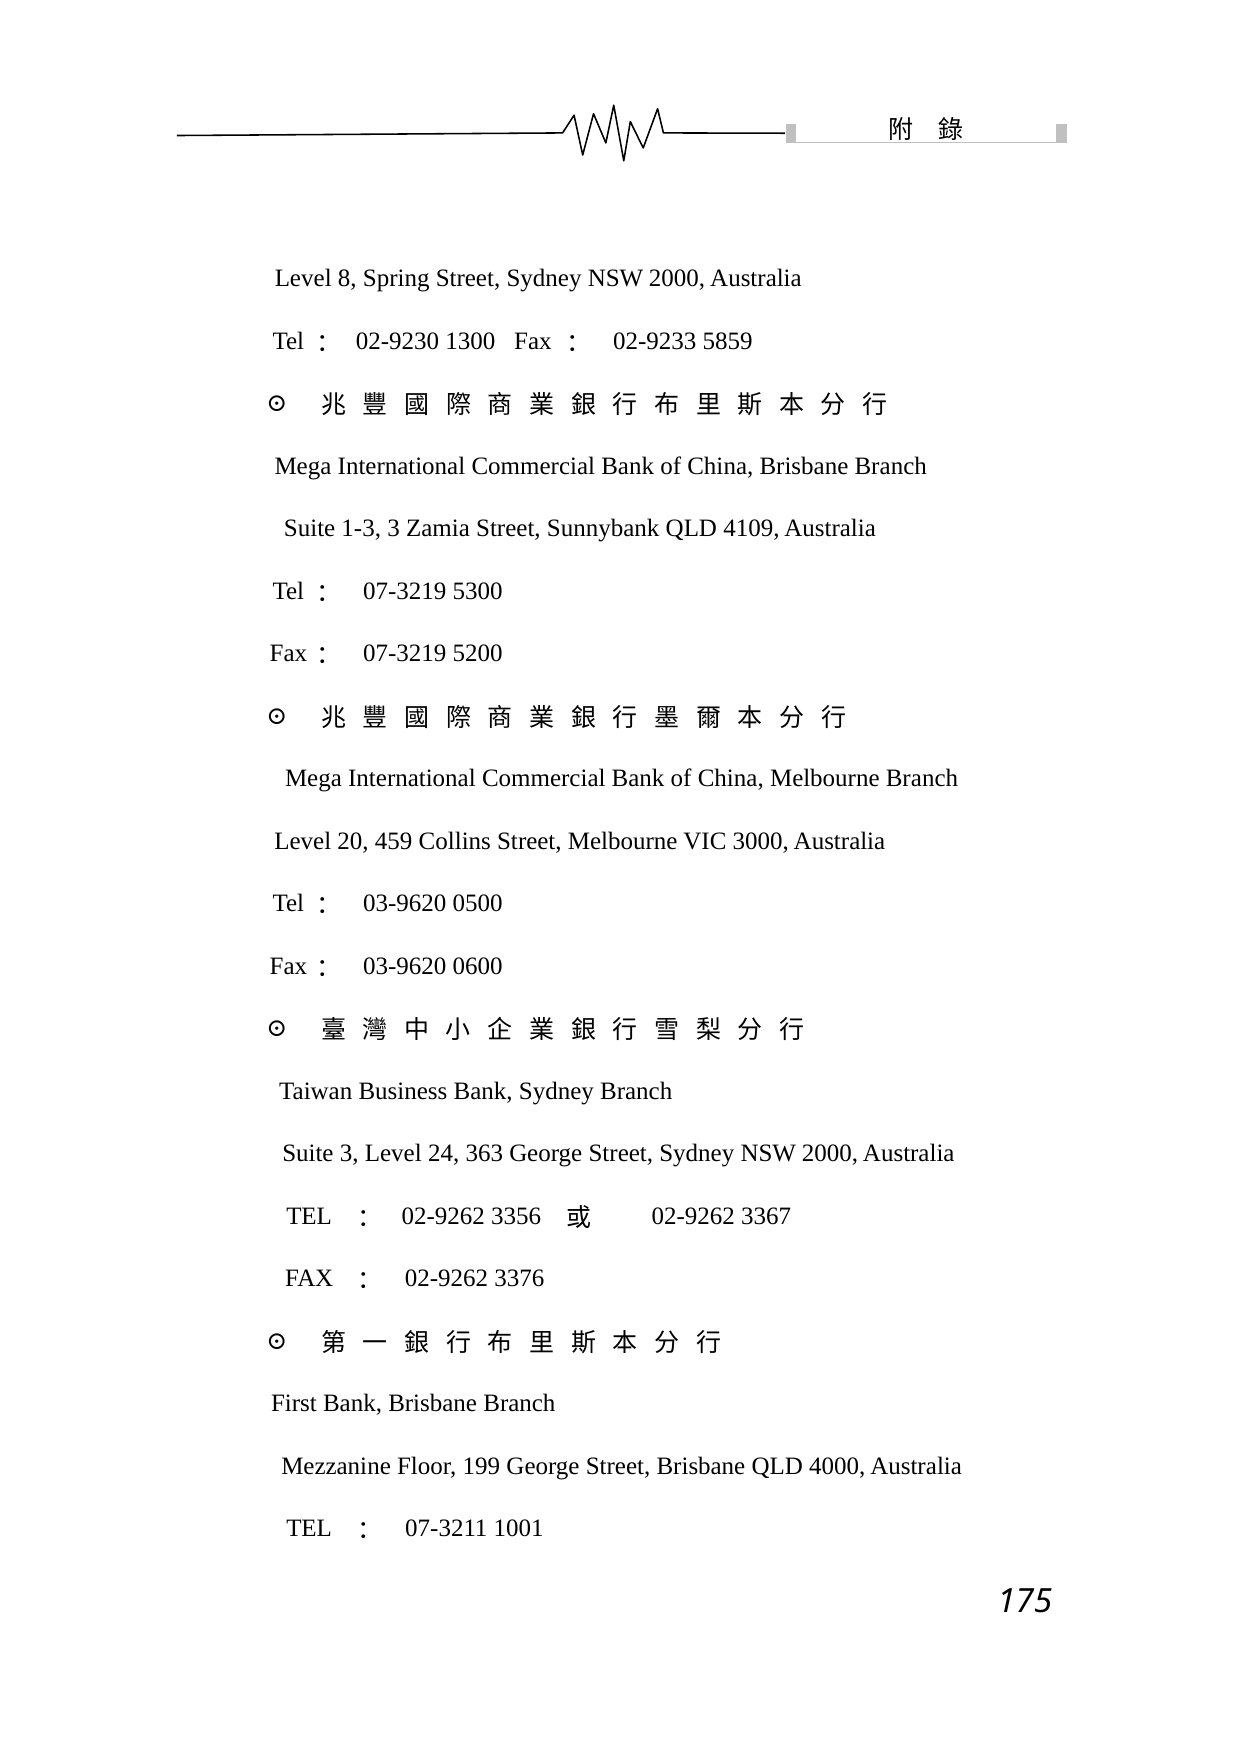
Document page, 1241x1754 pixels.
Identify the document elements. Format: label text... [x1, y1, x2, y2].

text Tel：03-9620 0500 [232, 861, 1058, 924]
text Tel：02-9230 1300 Fax：02-9233 5859 [232, 299, 1058, 361]
text FAX：02-9262 3376 [232, 1236, 1058, 1299]
text Level 20, 459 Collins Street, Melbourne VIC 3000, Australia [232, 799, 1058, 861]
text Tel：07-3219 5300 [232, 549, 1058, 611]
text TEL：02-9262 3356 或 02-9262 3367 [232, 1174, 1058, 1236]
text TEL：07-3211 1001 [232, 1486, 1058, 1549]
text Taiwan Business Bank, Sydney Branch [232, 1049, 1058, 1111]
text Fax：03-9620 0600 [232, 924, 1058, 986]
text First Bank, Brisbane Branch [232, 1361, 1058, 1424]
text Suite 3, Level 24, 363 George Street, Sydney NSW 2000, Australia [232, 1111, 1058, 1174]
text ⊙ 臺灣中小企業銀行雪梨分行 [232, 986, 1058, 1049]
text Mezzanine Floor, 199 George Street, Brisbane QLD 4000, Australia [232, 1424, 1058, 1486]
text Level 8, Spring Street, Sydney NSW 2000, Australia [232, 236, 1058, 299]
text ⊙ 兆豐國際商業銀行布里斯本分行 [232, 361, 1058, 424]
text Mega International Commercial Bank of China, Brisbane Branch [232, 424, 1058, 486]
text Mega International Commercial Bank of China, Melbourne Branch [232, 736, 1058, 799]
text ⊙ 第一銀行布里斯本分行 [232, 1299, 1058, 1361]
text Fax：07-3219 5200 [232, 611, 1058, 674]
text Suite 1-3, 3 Zamia Street, Sunnybank QLD 4109, Australia [232, 486, 1058, 549]
text ⊙ 兆豐國際商業銀行墨爾本分行 [232, 674, 1058, 736]
